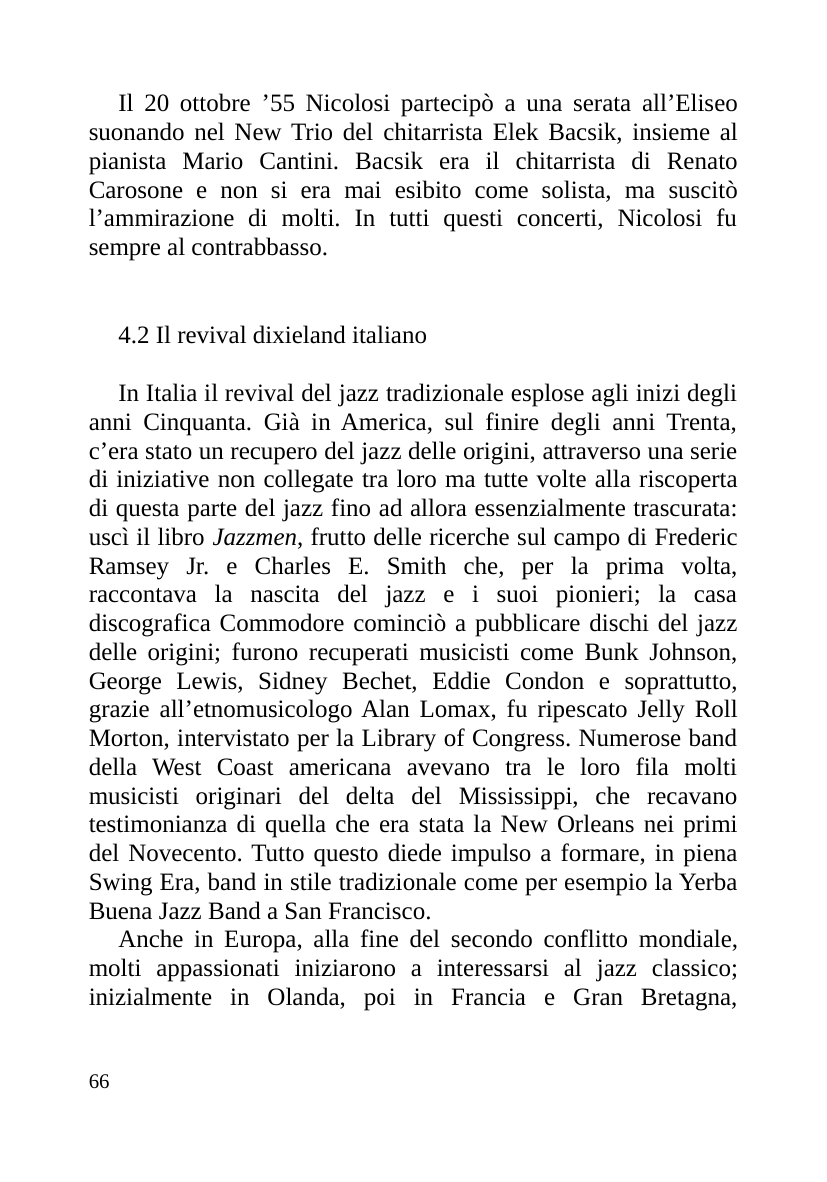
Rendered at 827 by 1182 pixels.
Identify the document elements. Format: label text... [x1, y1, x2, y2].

text 4.2 Il revival dixieland italiano [88, 320, 738, 349]
text In Italia il revival del jazz tradizionale esplose agli inizi degli anni Cinquanta. Già in America, sul finire degli anni Trenta, c’era stato un recupero del jazz delle origini, attraverso una serie di iniziative non collegate tra loro ma tutte volte alla riscoperta di questa parte del jazz fino ad allora essenzialmente trascurata: uscì il libro Jazzmen, frutto delle ricerche sul campo di Frederic Ramsey Jr. e Charles E. Smith che, per la prima volta, raccontava la nascita del jazz e i suoi pionieri; la casa discografica Commodore cominciò a pubblicare dischi del jazz delle origini; furono recuperati musicisti come Bunk Johnson, George Lewis, Sidney Bechet, Eddie Condon e soprattutto, grazie all’etnomusicologo Alan Lomax, fu ripescato Jelly Roll Morton, intervistato per la Library of Congress. Numerose band della West Coast americana avevano tra le loro fila molti musicisti originari del delta del Mississippi, che recavano testimonianza di quella che era stata la New Orleans nei primi del Novecento. Tutto questo diede impulso a formare, in piena Swing Era, band in stile tradizionale come per esempio la Yerba Buena Jazz Band a San Francisco. [88, 378, 738, 924]
text Il 20 ottobre ’55 Nicolosi partecipò a una serata all’Eliseo suonando nel New Trio del chitarrista Elek Bacsik, insieme al pianista Mario Cantini. Bacsik era il chitarrista di Renato Carosone e non si era mai esibito come solista, ma suscitò l’ammirazione di molti. In tutti questi concerti, Nicolosi fu sempre al contrabbasso. [88, 88, 738, 261]
text Anche in Europa, alla fine del secondo conflitto mondiale, molti appassionati iniziarono a interessarsi al jazz classico; inizialmente in Olanda, poi in Francia e Gran Bretagna, [88, 924, 738, 1011]
